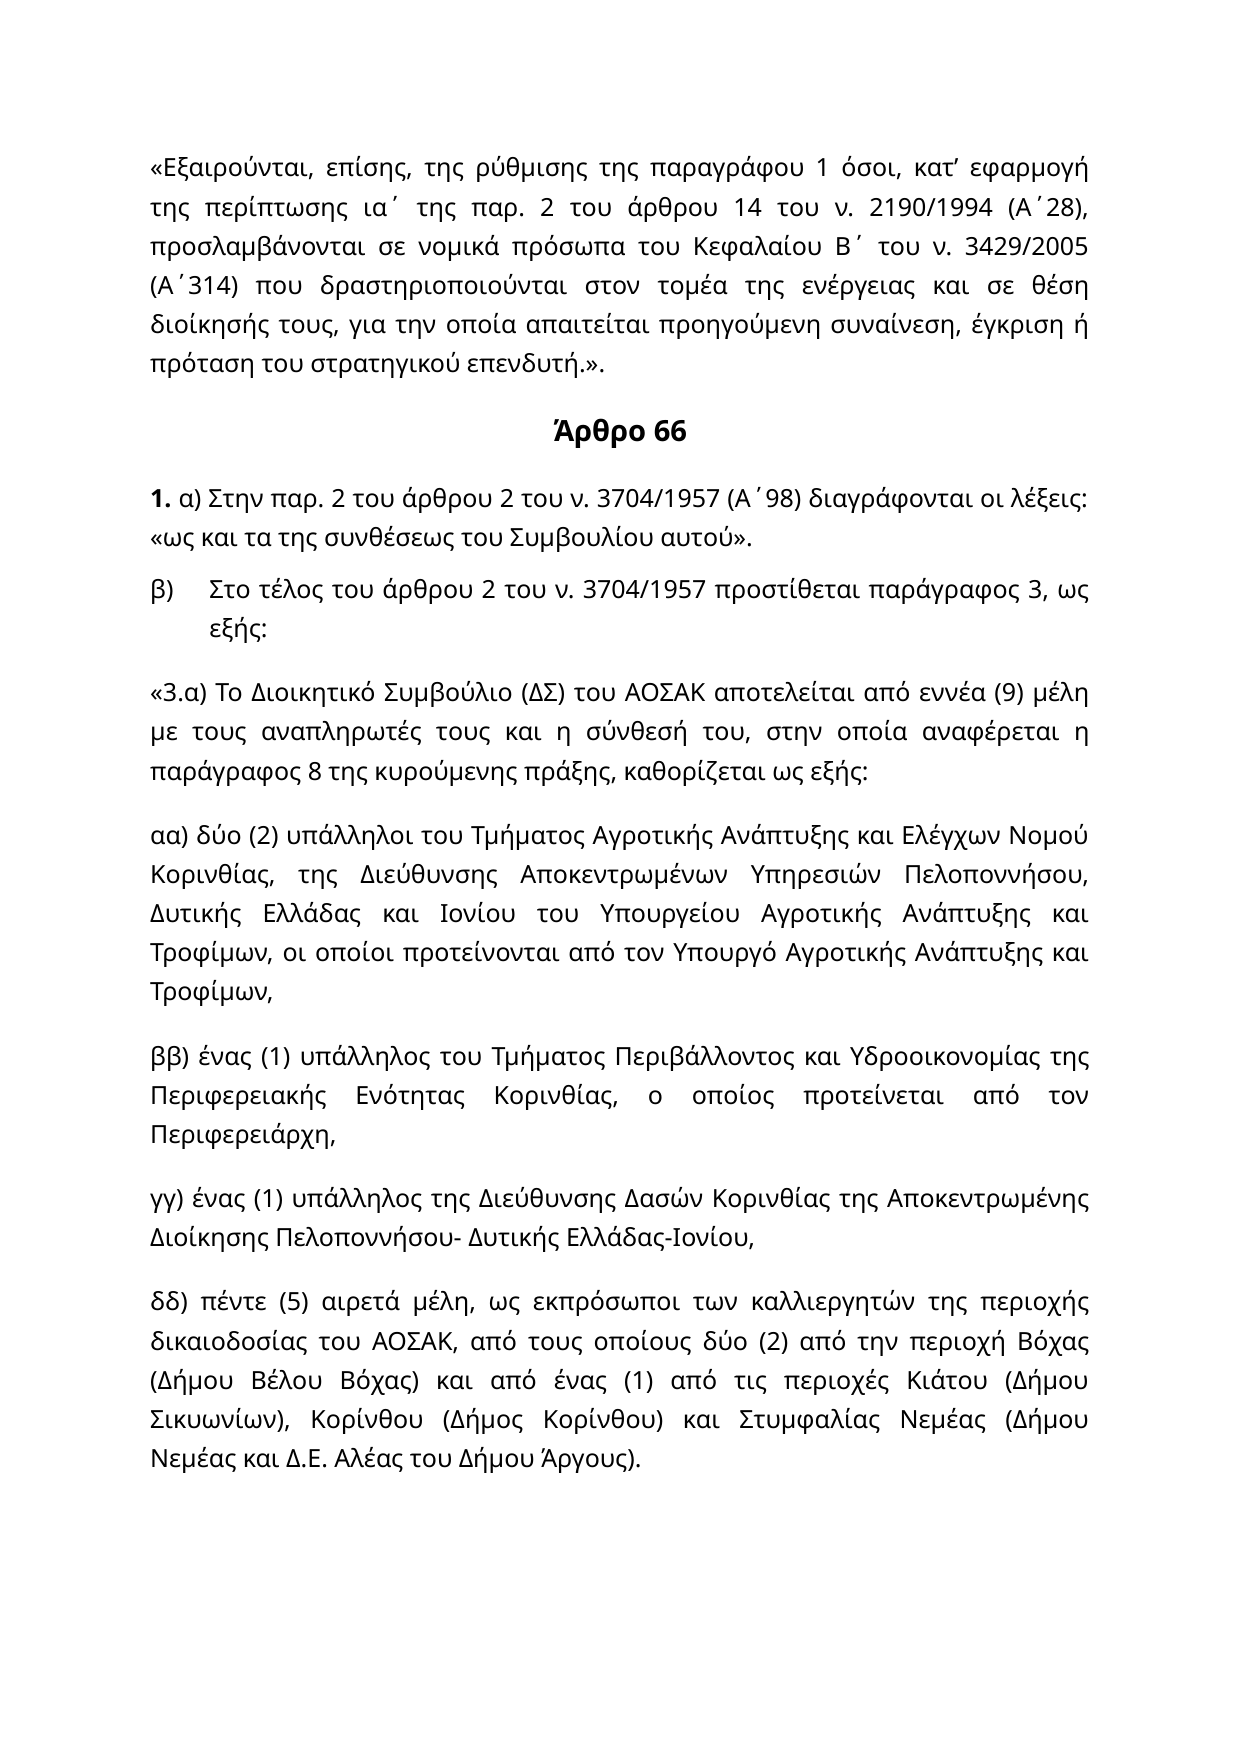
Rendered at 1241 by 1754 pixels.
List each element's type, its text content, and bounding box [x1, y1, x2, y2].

text 1. α) Στην παρ. 2 του άρθρου 2 του ν. 3704/1957 (Α΄98) διαγράφονται οι λέξεις: «ως και τα της συνθέσεως του Συμβουλίου αυτού». [150, 481, 1090, 554]
text γγ) ένας (1) υπάλληλος της Διεύθυνσης Δασών Κορινθίας της Αποκεντρωμένης Διοίκησης Πελοποννήσου- Δυτικής Ελλάδας-Ιονίου, [150, 1181, 1090, 1254]
text «Εξαιρούνται, επίσης, της ρύθμισης της παραγράφου 1 όσοι, κατ’ εφαρμογή της περίπτωσης ια΄ της παρ. 2 του άρθρου 14 του ν. 2190/1994 (Α΄28), προσλαμβάνονται σε νομικά πρόσωπα του Κεφαλαίου Β΄ του ν. 3429/2005 (Α΄314) που δραστηριοποιούνται στον τομέα της ενέργειας και σε θέση διοίκησής τους, για την οποία απαιτείται προηγούμενη συναίνεση, έγκριση ή πρόταση του στρατηγικού επενδυτή.». [150, 150, 1090, 380]
text αα) δύο (2) υπάλληλοι του Τμήματος Αγροτικής Ανάπτυξης και Ελέγχων Νομού Κορινθίας, της Διεύθυνσης Αποκεντρωμένων Υπηρεσιών Πελοποννήσου, Δυτικής Ελλάδας και Ιονίου του Υπουργείου Αγροτικής Ανάπτυξης και Τροφίμων, οι οποίοι προτείνονται από τον Υπουργό Αγροτικής Ανάπτυξης και Τροφίμων, [150, 817, 1090, 1008]
text «3.α) Το Διοικητικό Συμβούλιο (ΔΣ) του ΑΟΣΑΚ αποτελείται από εννέα (9) μέλη με τους αναπληρωτές τους και η σύνθεσή του, στην οποία αναφέρεται η παράγραφος 8 της κυρούμενης πράξης, καθορίζεται ως εξής: [150, 675, 1090, 787]
text ββ) ένας (1) υπάλληλος του Τμήματος Περιβάλλοντος και Υδροοικονομίας της Περιφερειακής Ενότητας Κορινθίας, ο οποίος προτείνεται από τον Περιφερειάρχη, [150, 1038, 1090, 1151]
text δδ) πέντε (5) αιρετά μέλη, ως εκπρόσωποι των καλλιεργητών της περιοχής δικαιοδοσίας του ΑΟΣΑΚ, από τους οποίους δύο (2) από την περιοχή Βόχας (Δήμου Βέλου Βόχας) και από ένας (1) από τις περιοχές Κιάτου (Δήμου Σικυωνίων), Κορίνθου (Δήμος Κορίνθου) και Στυμφαλίας Νεμέας (Δήμου Νεμέας και Δ.Ε. Αλέας του Δήμου Άργους). [150, 1284, 1090, 1475]
subtitle Άρθρο 66 [150, 410, 1090, 450]
list β) Στο τέλος του άρθρου 2 του ν. 3704/1957 προστίθεται παράγραφος 3, ως εξής: [150, 571, 1090, 645]
